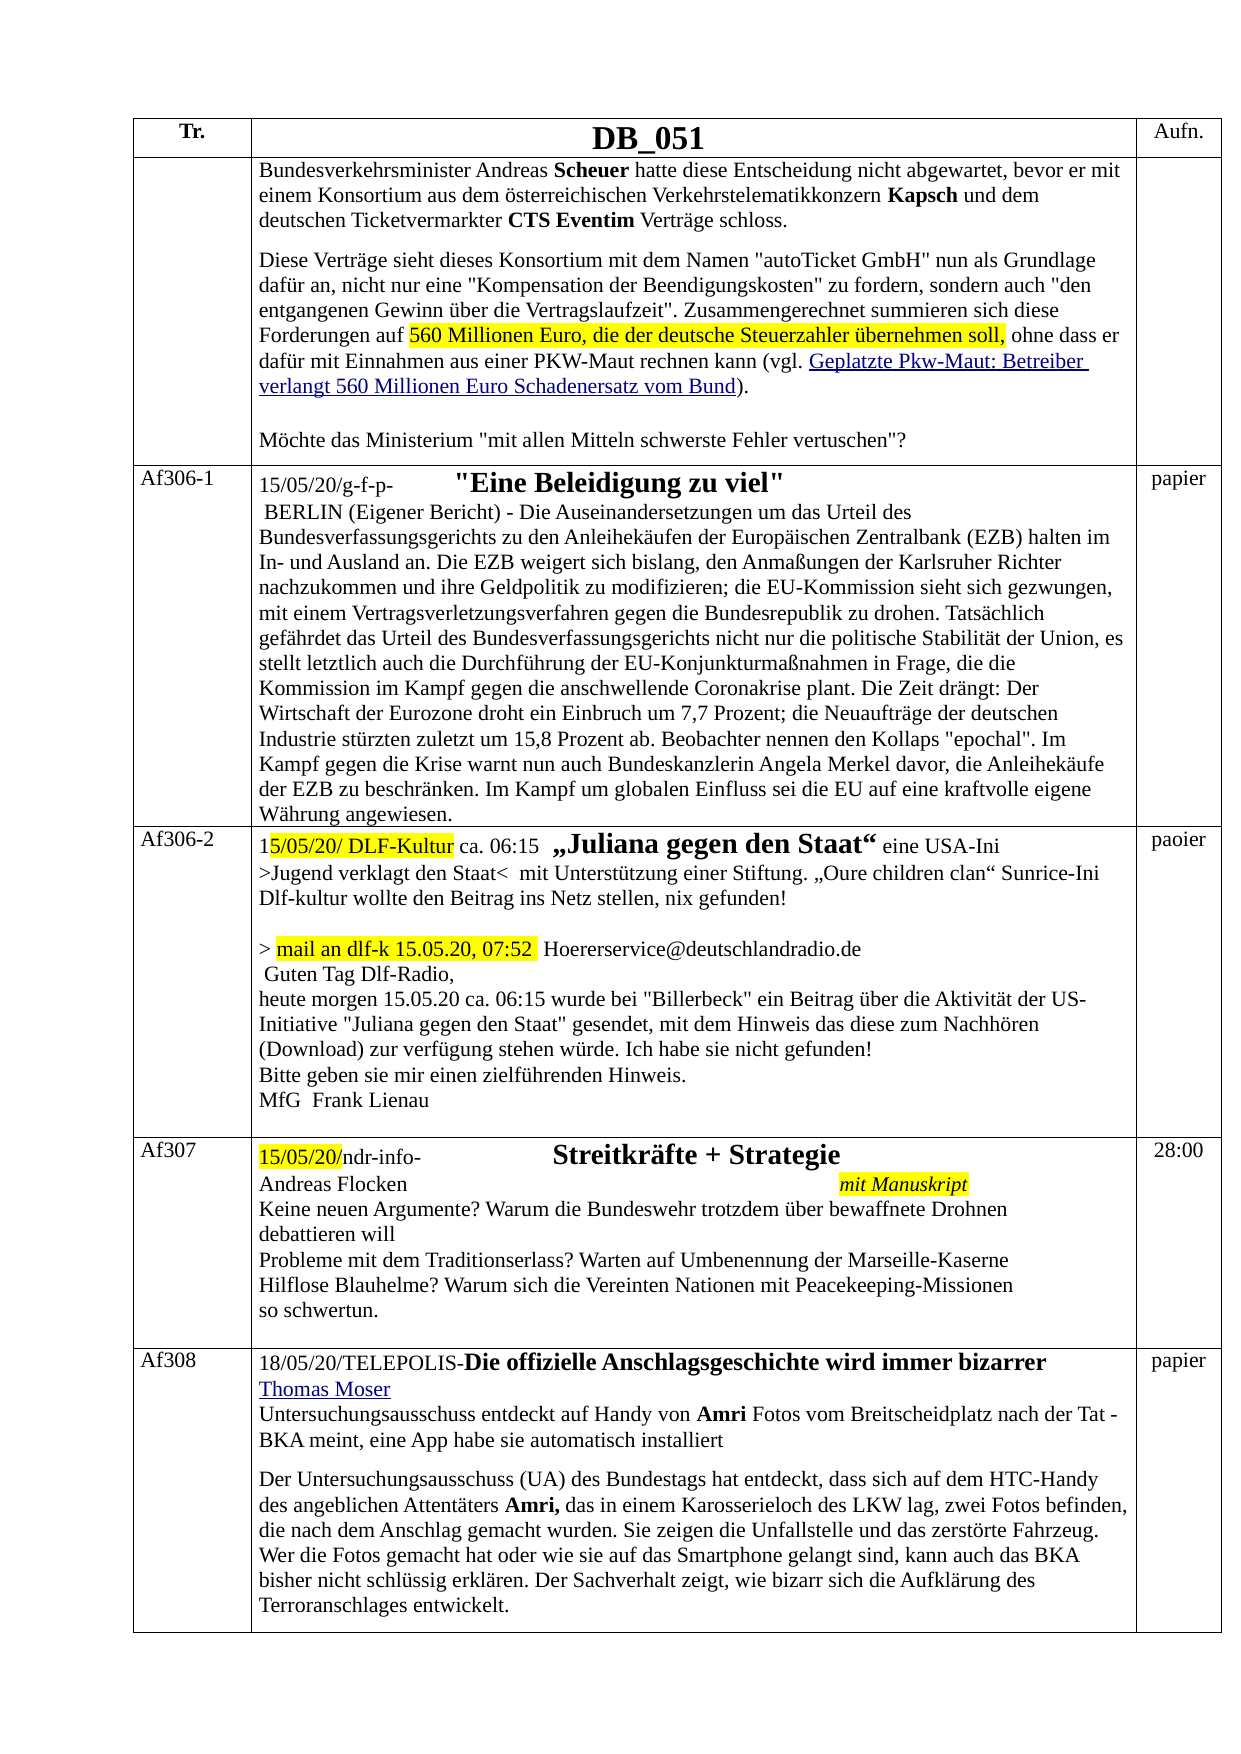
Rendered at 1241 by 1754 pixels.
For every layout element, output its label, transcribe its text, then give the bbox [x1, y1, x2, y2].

table_cell Bundesverkehrsminister Andreas Scheuer hatte diese Entscheidung nicht abgewartet, bevor er mit einem Konsortium aus dem österreichischen Verkehrstelematikkonzern Kapsch und dem deutschen Ticketvermarkter CTS Eventim Verträge schloss. Diese Verträge sieht dieses Konsortium mit dem Namen "autoTicket GmbH" nun als Grundlage dafür an, nicht nur eine "Kompensation der Beendigungskosten" zu fordern, sondern auch "den entgangenen Gewinn über die Vertragslaufzeit". Zusammengerechnet summieren sich diese Forderungen auf 560 Millionen Euro, die der deutsche Steuerzahler übernehmen soll, ohne dass er dafür mit Einnahmen aus einer PKW-Maut rechnen kann (vgl. Geplatzte Pkw-Maut: Betreiber verlangt 560 Millionen Euro Schadenersatz vom Bund). Möchte das Ministerium "mit allen Mitteln schwerste Fehler vertuschen"? [252, 158, 1136, 465]
table_cell Af306-1 [134, 466, 251, 826]
table_cell 28:00 [1137, 1138, 1221, 1347]
table_cell 15/05/20/ DLF-Kultur ca. 06:15 „Juliana gegen den Staat“ eine USA-Ini >Jugend verklagt den Staat< mit Unterstützung einer Stiftung. „Oure children clan“ Sunrice-Ini Dlf-kultur wollte den Beitrag ins Netz stellen, nix gefunden! > mail an dlf-k 15.05.20, 07:52 Hoererservice@deutschlandradio.de Guten Tag Dlf-Radio, heute morgen 15.05.20 ca. 06:15 wurde bei "Billerbeck" ein Beitrag über die Aktivität der US-Initiative "Juliana gegen den Staat" gesendet, mit dem Hinweis das diese zum Nachhören (Download) zur verfügung stehen würde. Ich habe sie nicht gefunden! Bitte geben sie mir einen zielführenden Hinweis. MfG Frank Lienau [252, 827, 1136, 1137]
table_cell Af307 [134, 1138, 251, 1347]
table_cell paoier [1137, 827, 1221, 1137]
table_cell 18/05/20/TELEPOLIS-Die offizielle Anschlagsgeschichte wird immer bizarrer Thomas Moser Untersuchungsausschuss entdeckt auf Handy von Amri Fotos vom Breitscheidplatz nach der Tat - BKA meint, eine App habe sie automatisch installiert Der Untersuchungsausschuss (UA) des Bundestags hat entdeckt, dass sich auf dem HTC-Handy des angeblichen Attentäters Amri, das in einem Karosserieloch des LKW lag, zwei Fotos befinden, die nach dem Anschlag gemacht wurden. Sie zeigen die Unfallstelle und das zerstörte Fahrzeug. Wer die Fotos gemacht hat oder wie sie auf das Smartphone gelangt sind, kann auch das BKA bisher nicht schlüssig erklären. Der Sachverhalt zeigt, wie bizarr sich die Aufklärung des Terroranschlages entwickelt. [252, 1349, 1136, 1632]
table_header Aufn. [1137, 119, 1221, 157]
table_cell Af306-2 [134, 827, 251, 1137]
table_cell 15/05/20/ndr-info- Streitkräfte + Strategie Andreas Flocken mit Manuskript Keine neuen Argumente? Warum die Bundeswehr trotzdem über bewaffnete Drohnen debattieren will Probleme mit dem Traditionserlass? Warten auf Umbenennung der Marseille-Kaserne Hilflose Blauhelme? Warum sich die Vereinten Nationen mit Peacekeeping-Missionen so schwertun. [252, 1138, 1136, 1347]
table_cell [1137, 158, 1221, 465]
table_cell [134, 158, 251, 465]
table_cell papier [1137, 1349, 1221, 1632]
table_cell papier [1137, 466, 1221, 826]
table_cell 15/05/20/g-f-p- "Eine Beleidigung zu viel" BERLIN (Eigener Bericht) - Die Auseinandersetzungen um das Urteil des Bundesverfassungsgerichts zu den Anleihekäufen der Europäischen Zentralbank (EZB) halten im In- und Ausland an. Die EZB weigert sich bislang, den Anmaßungen der Karlsruher Richter nachzukommen und ihre Geldpolitik zu modifizieren; die EU-Kommission sieht sich gezwungen, mit einem Vertragsverletzungsverfahren gegen die Bundesrepublik zu drohen. Tatsächlich gefährdet das Urteil des Bundesverfassungsgerichts nicht nur die politische Stabilität der Union, es stellt letztlich auch die Durchführung der EU-Konjunkturmaßnahmen in Frage, die die Kommission im Kampf gegen die anschwellende Coronakrise plant. Die Zeit drängt: Der Wirtschaft der Eurozone droht ein Einbruch um 7,7 Prozent; die Neuaufträge der deutschen Industrie stürzten zuletzt um 15,8 Prozent ab. Beobachter nennen den Kollaps "epochal". Im Kampf gegen die Krise warnt nun auch Bundeskanzlerin Angela Merkel davor, die Anleihekäufe der EZB zu beschränken. Im Kampf um globalen Einfluss sei die EU auf eine kraftvolle eigene Währung angewiesen. [252, 466, 1136, 826]
table_header ­Tr. [134, 119, 251, 157]
table_cell Af308 [134, 1349, 251, 1632]
table_header DB_051 [252, 119, 1136, 157]
